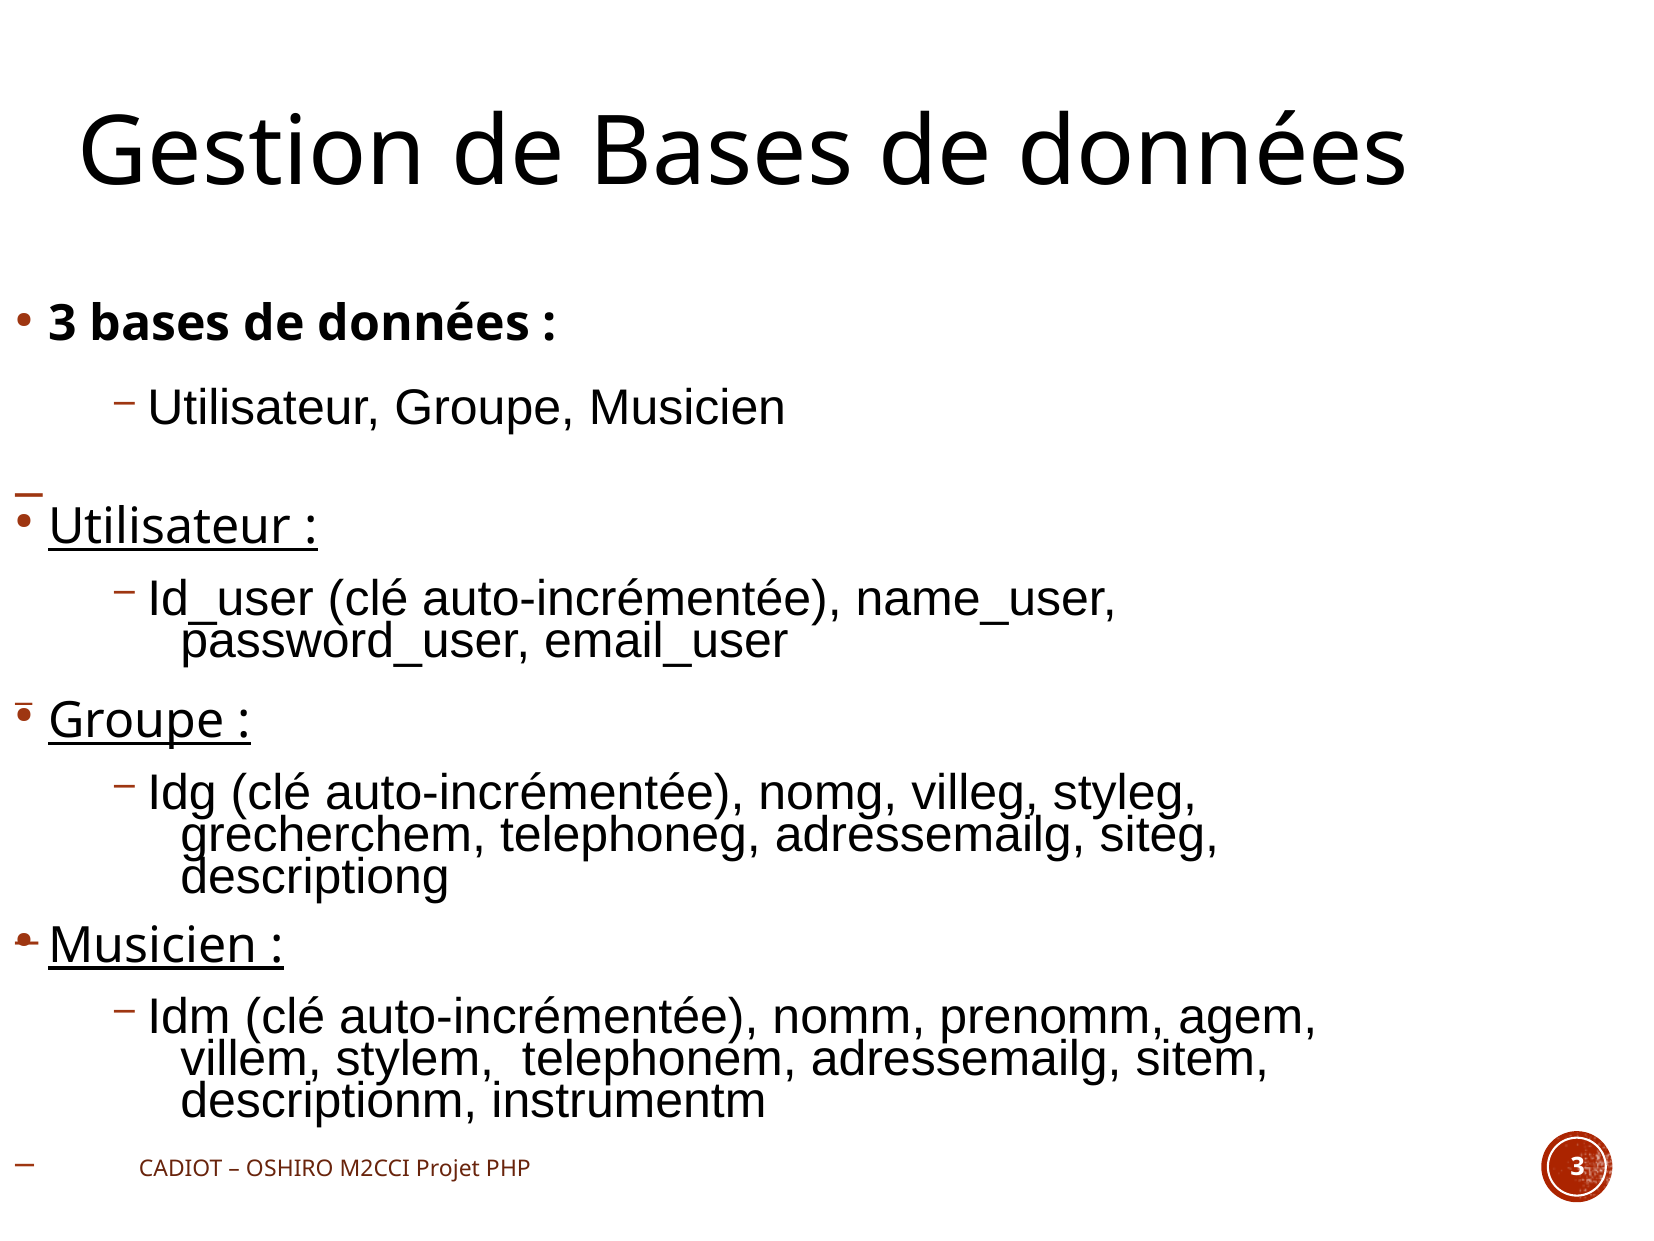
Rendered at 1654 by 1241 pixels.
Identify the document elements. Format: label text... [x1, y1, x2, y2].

title Gestion de Bases de données [0, 49, 1489, 257]
list Musicien : Idm (clé auto-incrémentée), nomm, prenomm, agem, villem, stylem, telephonem, adressemailg, sitem, descriptionm, instrumentm [0, 921, 1489, 1104]
text_box CADIOT – OSHIRO M2CCI Projet PHP [124, 1134, 983, 1201]
list Groupe : Idg (clé auto-incrémentée), nomg, villeg, styleg, grecherchem, telephoneg, adressemailg, siteg, descriptiong [0, 696, 1489, 880]
list 3 bases de données : Utilisateur, Groupe, Musicien [0, 290, 1489, 473]
list Utilisateur : Id_user (clé auto-incrémentée), name_user, password_user, email_user [0, 502, 1489, 686]
text_box [1534, 1134, 1622, 1201]
